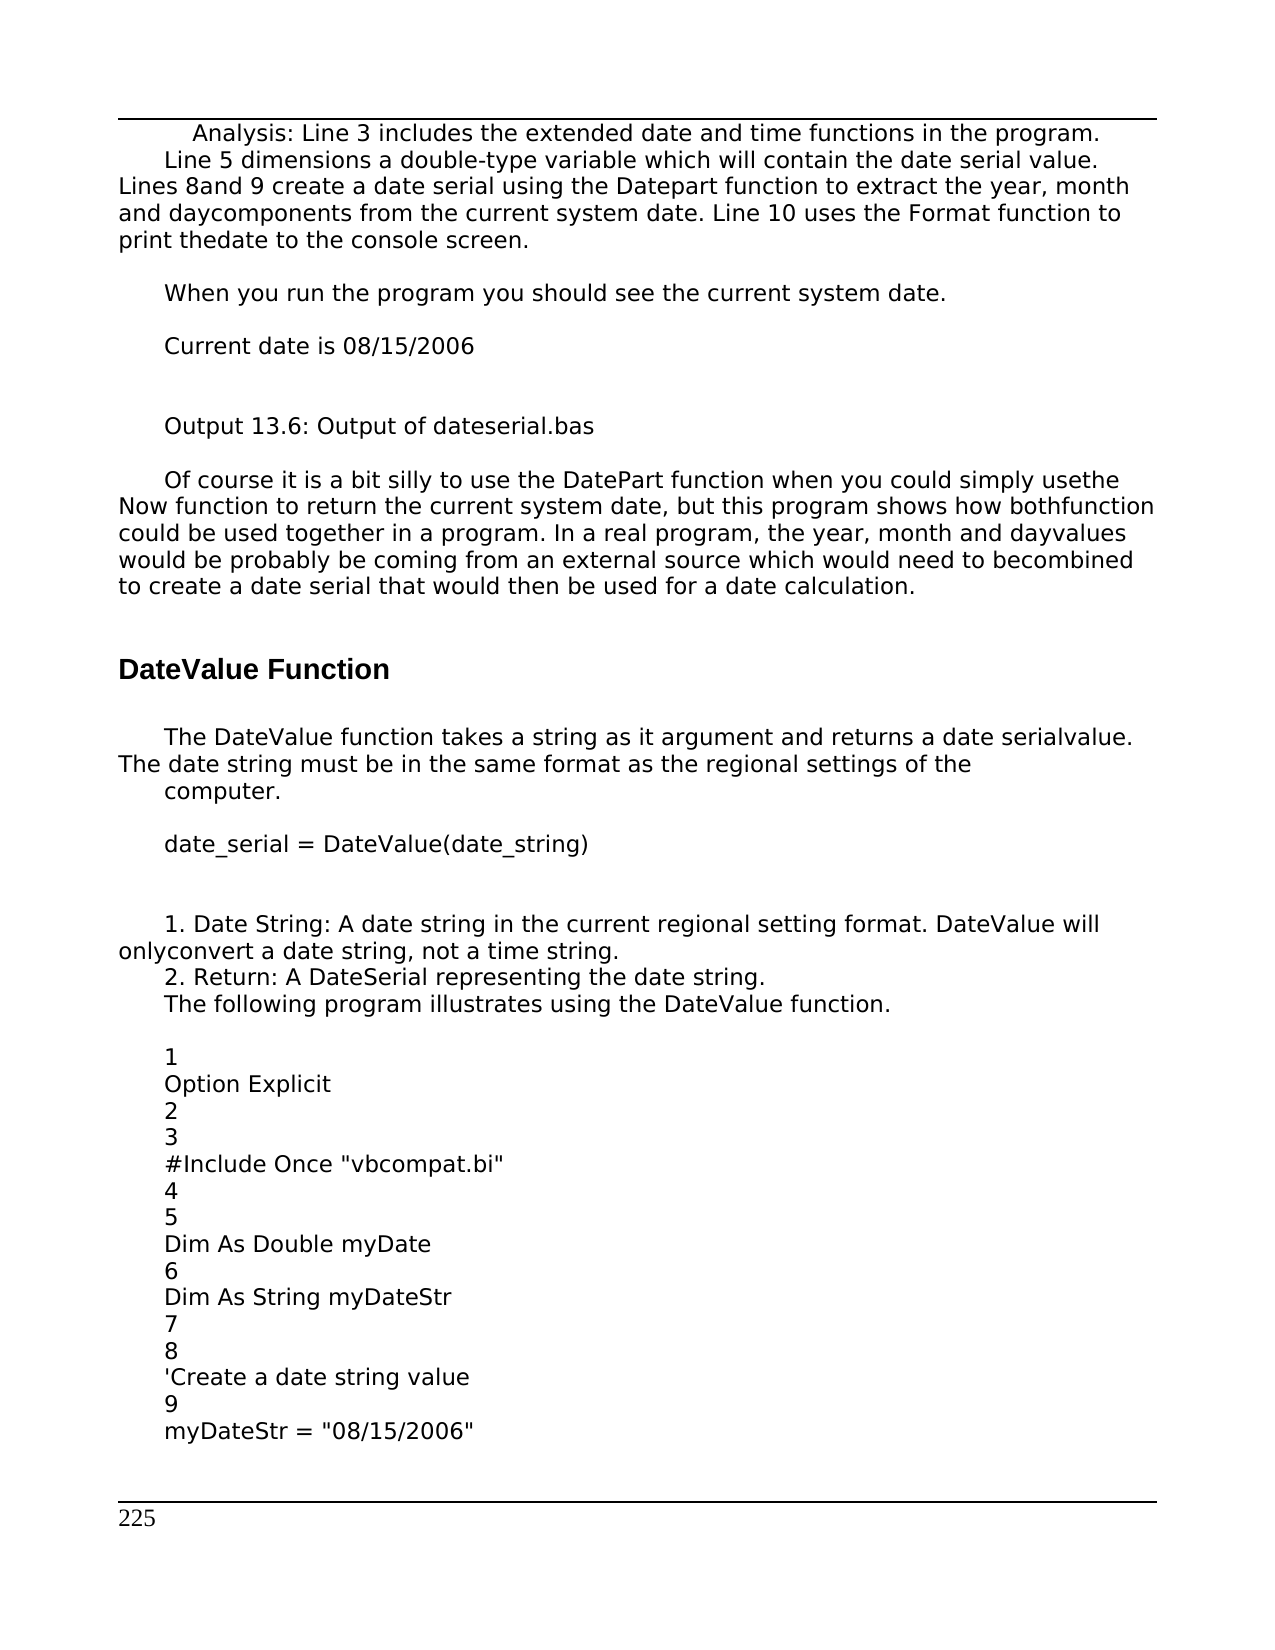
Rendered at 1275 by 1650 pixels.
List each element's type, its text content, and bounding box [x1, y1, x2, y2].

text 1 [118, 1044, 1157, 1071]
text Of course it is a bit silly to use the DatePart function when you could simply usethe Now function to return the current system date, but this program shows how bothfunction could be used together in a program. In a real program, the year, month and dayvalues would be probably be coming from an external source which would need to becombined to create a date serial that would then be used for a date calculation. [118, 467, 1157, 600]
text When you run the program you should see the current system date. [118, 280, 1157, 307]
text 2. Return: A DateSerial representing the date string. [118, 964, 1157, 991]
subtitle DateValue Function [118, 652, 1157, 685]
text 9 [118, 1391, 1157, 1418]
text date_serial = DateValue(date_string) [118, 831, 1157, 858]
text #Include Once "vbcompat.bi" [118, 1151, 1157, 1178]
text Analysis: Line 3 includes the extended date and time functions in the program. [118, 120, 1157, 147]
text myDateStr = "08/15/2006" [118, 1418, 1157, 1444]
text The DateValue function takes a string as it argument and returns a date serialvalue. The date string must be in the same format as the regional settings of the [118, 724, 1157, 778]
text 'Create a date string value [118, 1364, 1157, 1391]
text Dim As String myDateStr [118, 1284, 1157, 1311]
text 4 [118, 1178, 1157, 1204]
text 8 [118, 1338, 1157, 1364]
text Dim As Double myDate [118, 1231, 1157, 1258]
text Output 13.6: Output of dateserial.bas [118, 413, 1157, 440]
text Option Explicit [118, 1071, 1157, 1098]
text Current date is 08/15/2006 [118, 333, 1157, 360]
text The following program illustrates using the DateValue function. [118, 991, 1157, 1018]
text 1. Date String: A date string in the current regional setting format. DateValue will onlyconvert a date string, not a time string. [118, 911, 1157, 964]
text 5 [118, 1204, 1157, 1231]
text 7 [118, 1311, 1157, 1338]
text 2 [118, 1098, 1157, 1124]
text 3 [118, 1124, 1157, 1151]
text 6 [118, 1258, 1157, 1284]
text computer. [118, 778, 1157, 804]
text Line 5 dimensions a double-type variable which will contain the date serial value. Lines 8and 9 create a date serial using the Datepart function to extract the year, month and daycomponents from the current system date. Line 10 uses the Format function to print thedate to the console screen. [118, 147, 1157, 253]
